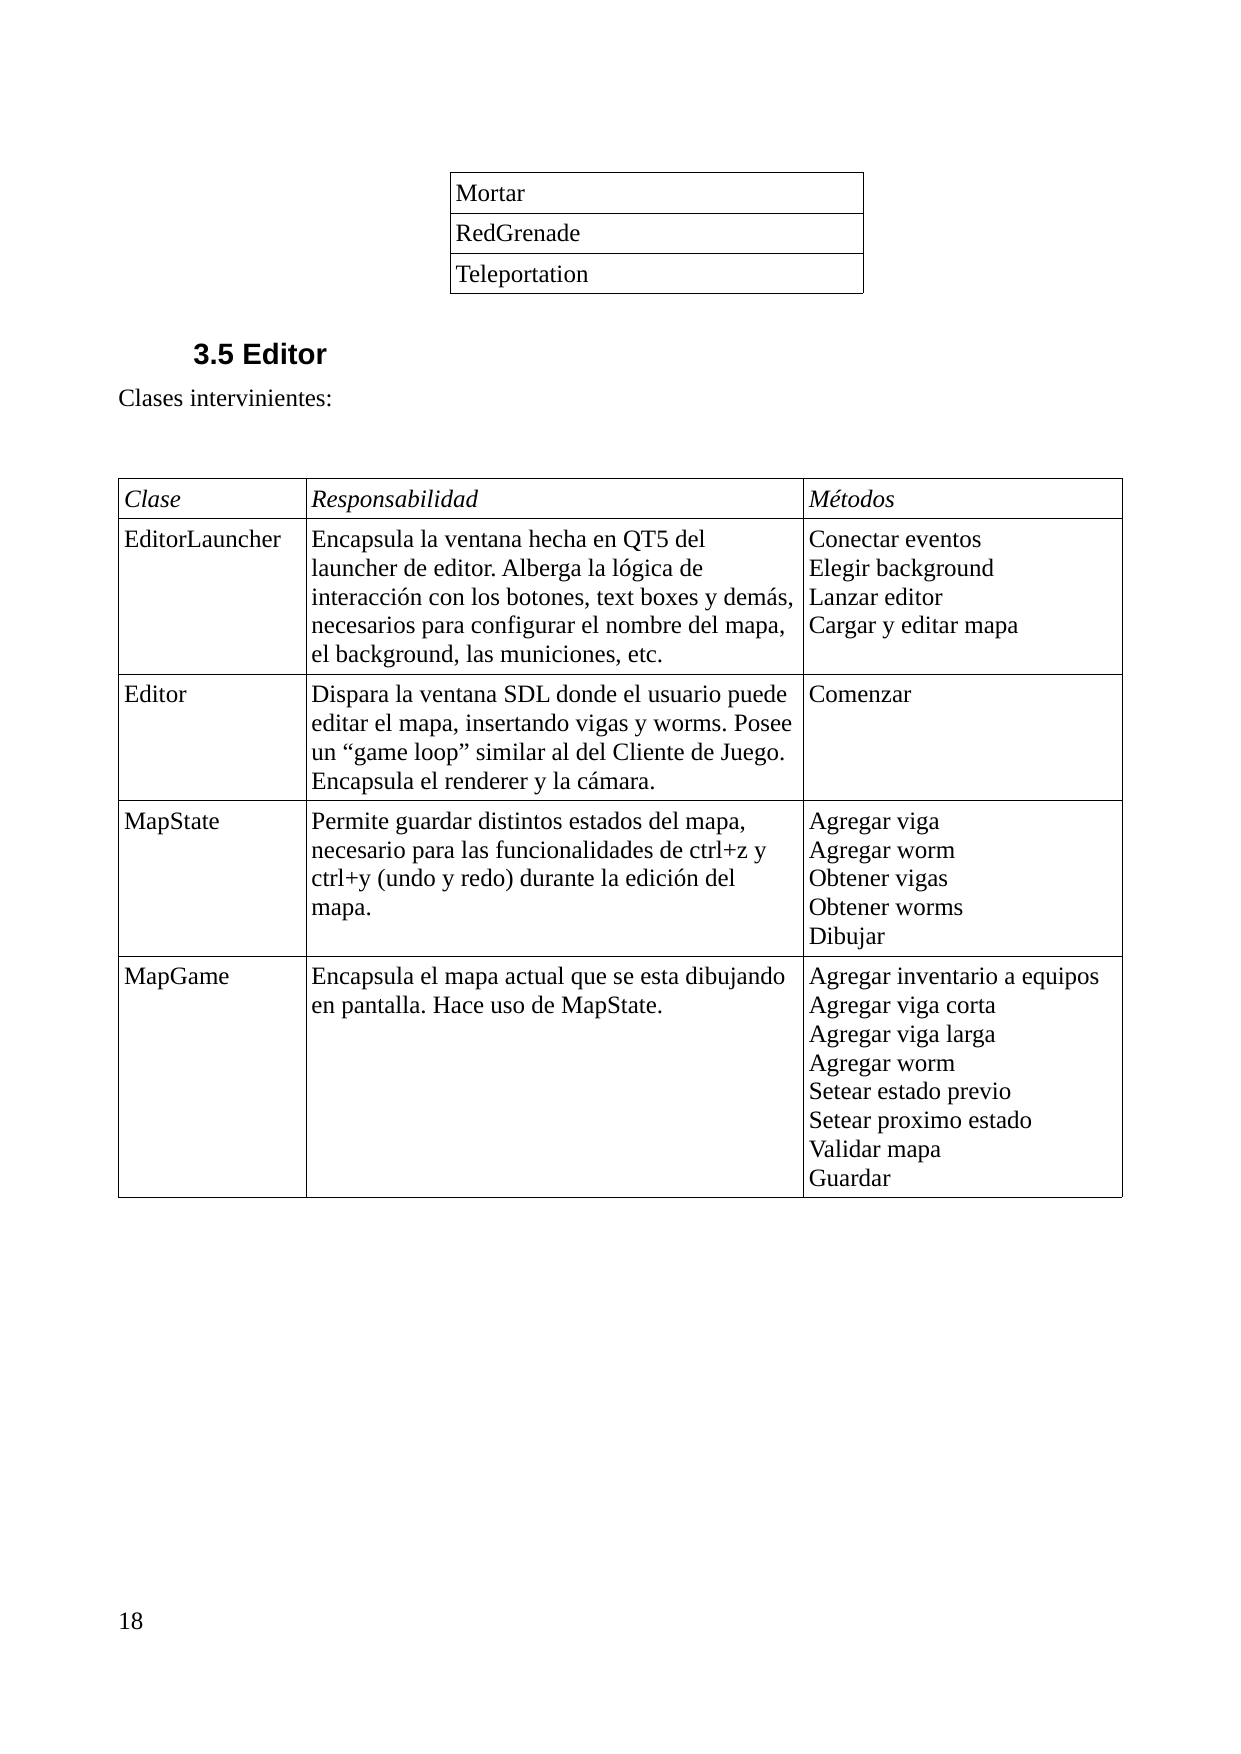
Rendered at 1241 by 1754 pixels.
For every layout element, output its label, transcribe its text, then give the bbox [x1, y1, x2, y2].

table_cell MapState [119, 801, 306, 956]
table_cell Encapsula el mapa actual que se esta dibujando en pantalla. Hace uso de MapState. [307, 957, 803, 1197]
table_cell MapGame [119, 957, 306, 1197]
table_cell Dispara la ventana SDL donde el usuario puede editar el mapa, insertando vigas y worms. Posee un “game loop” similar al del Cliente de Juego. Encapsula el renderer y la cámara. [307, 675, 803, 800]
table_header Métodos [804, 479, 1122, 518]
table_cell EditorLauncher [119, 519, 306, 674]
text Clases intervinientes: [118, 383, 1122, 412]
table_cell Conectar eventos Elegir background Lanzar editor Cargar y editar mapa [804, 519, 1122, 674]
table_cell Agregar viga Agregar worm Obtener vigas Obtener worms Dibujar [804, 801, 1122, 956]
table_cell Teleportation [451, 254, 863, 293]
table_cell RedGrenade [451, 214, 863, 253]
table_header Clase [119, 479, 306, 518]
table_header Responsabilidad [307, 479, 803, 518]
table_cell Editor [119, 675, 306, 800]
table_cell Permite guardar distintos estados del mapa, necesario para las funcionalidades de ctrl+z y ctrl+y (undo y redo) durante la edición del mapa. [307, 801, 803, 956]
table_cell Agregar inventario a equipos Agregar viga corta Agregar viga larga Agregar worm Setear estado previo Setear proximo estado Validar mapa Guardar [804, 957, 1122, 1197]
table_cell Comenzar [804, 675, 1122, 800]
table_cell Encapsula la ventana hecha en QT5 del launcher de editor. Alberga la lógica de interacción con los botones, text boxes y demás, necesarios para configurar el nombre del mapa, el background, las municiones, etc. [307, 519, 803, 674]
subtitle 3.5 Editor [156, 337, 1122, 370]
table_cell Mortar [451, 173, 863, 212]
